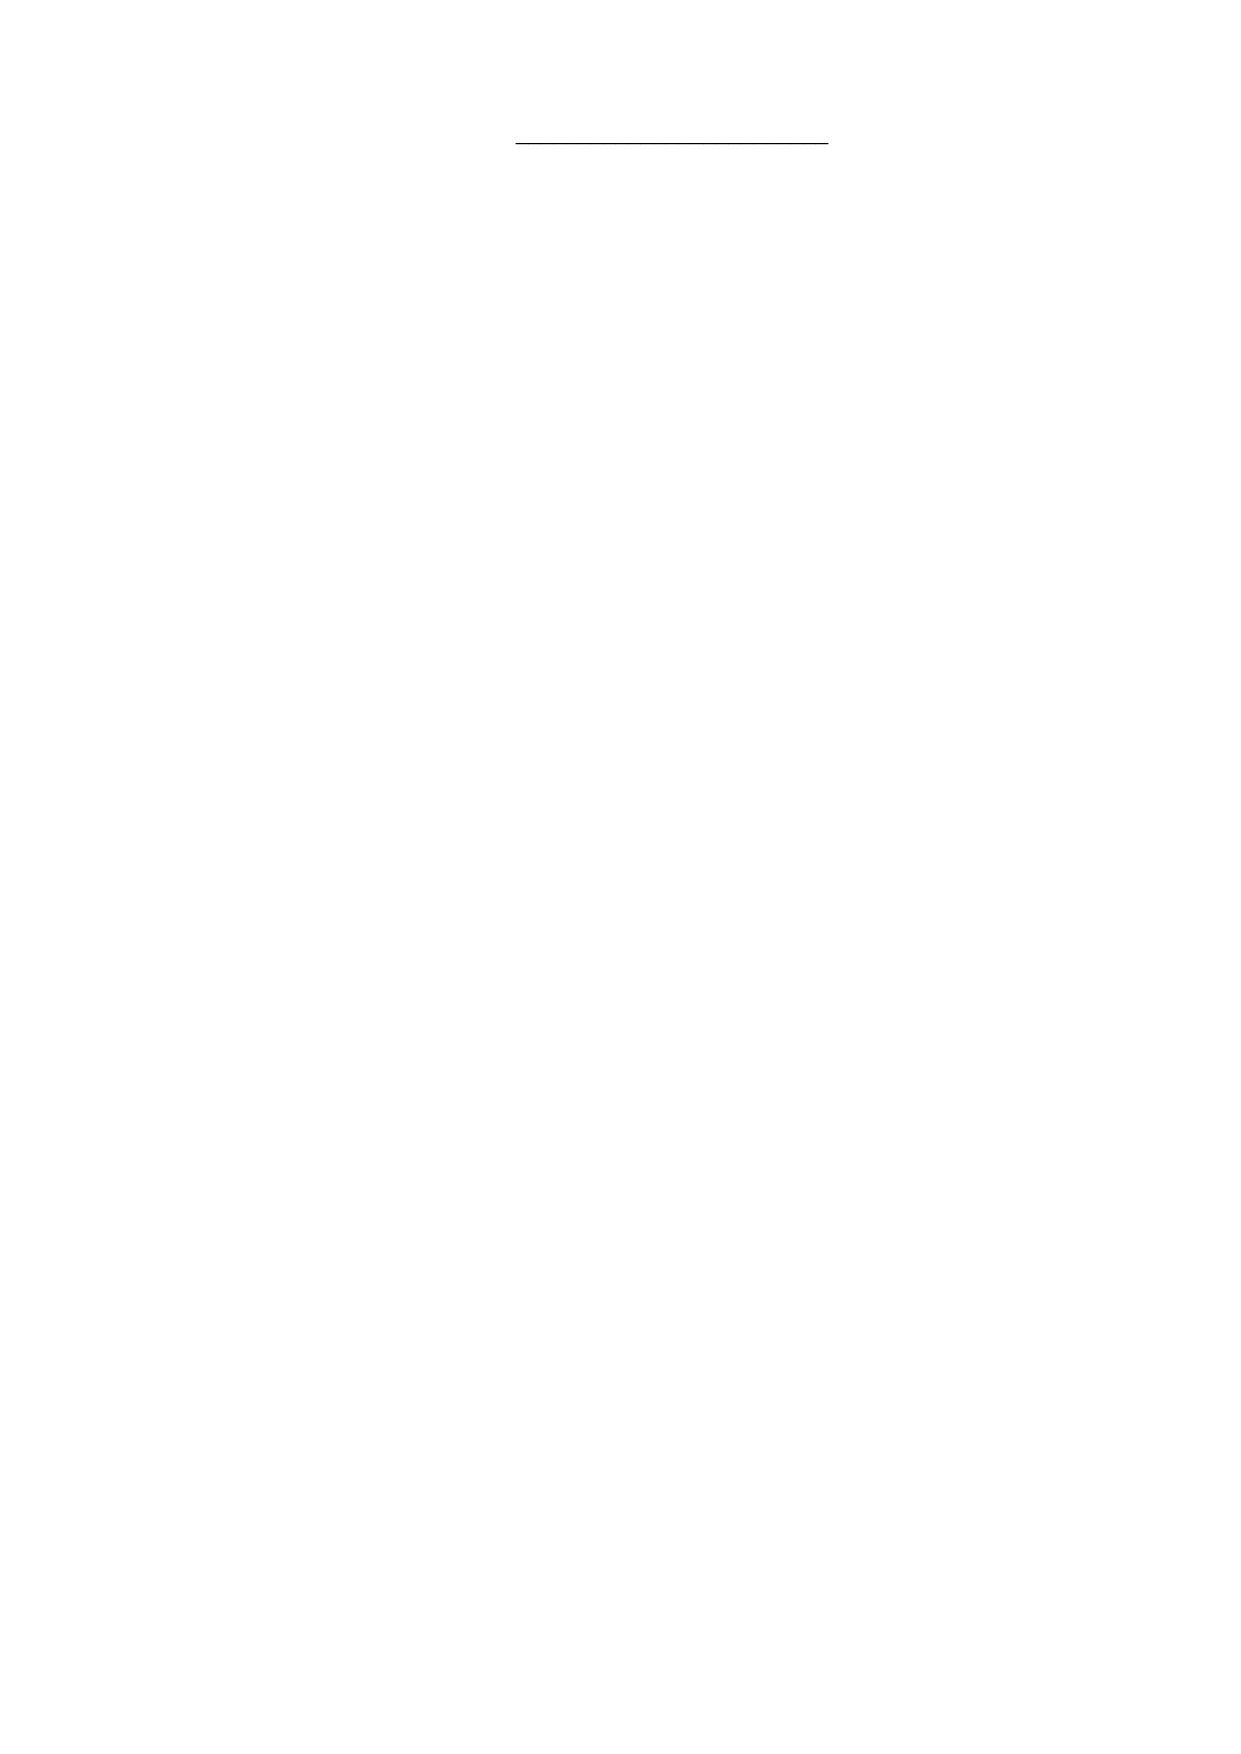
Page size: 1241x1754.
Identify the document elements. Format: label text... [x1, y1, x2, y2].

text _________________________ [177, 118, 1167, 147]
